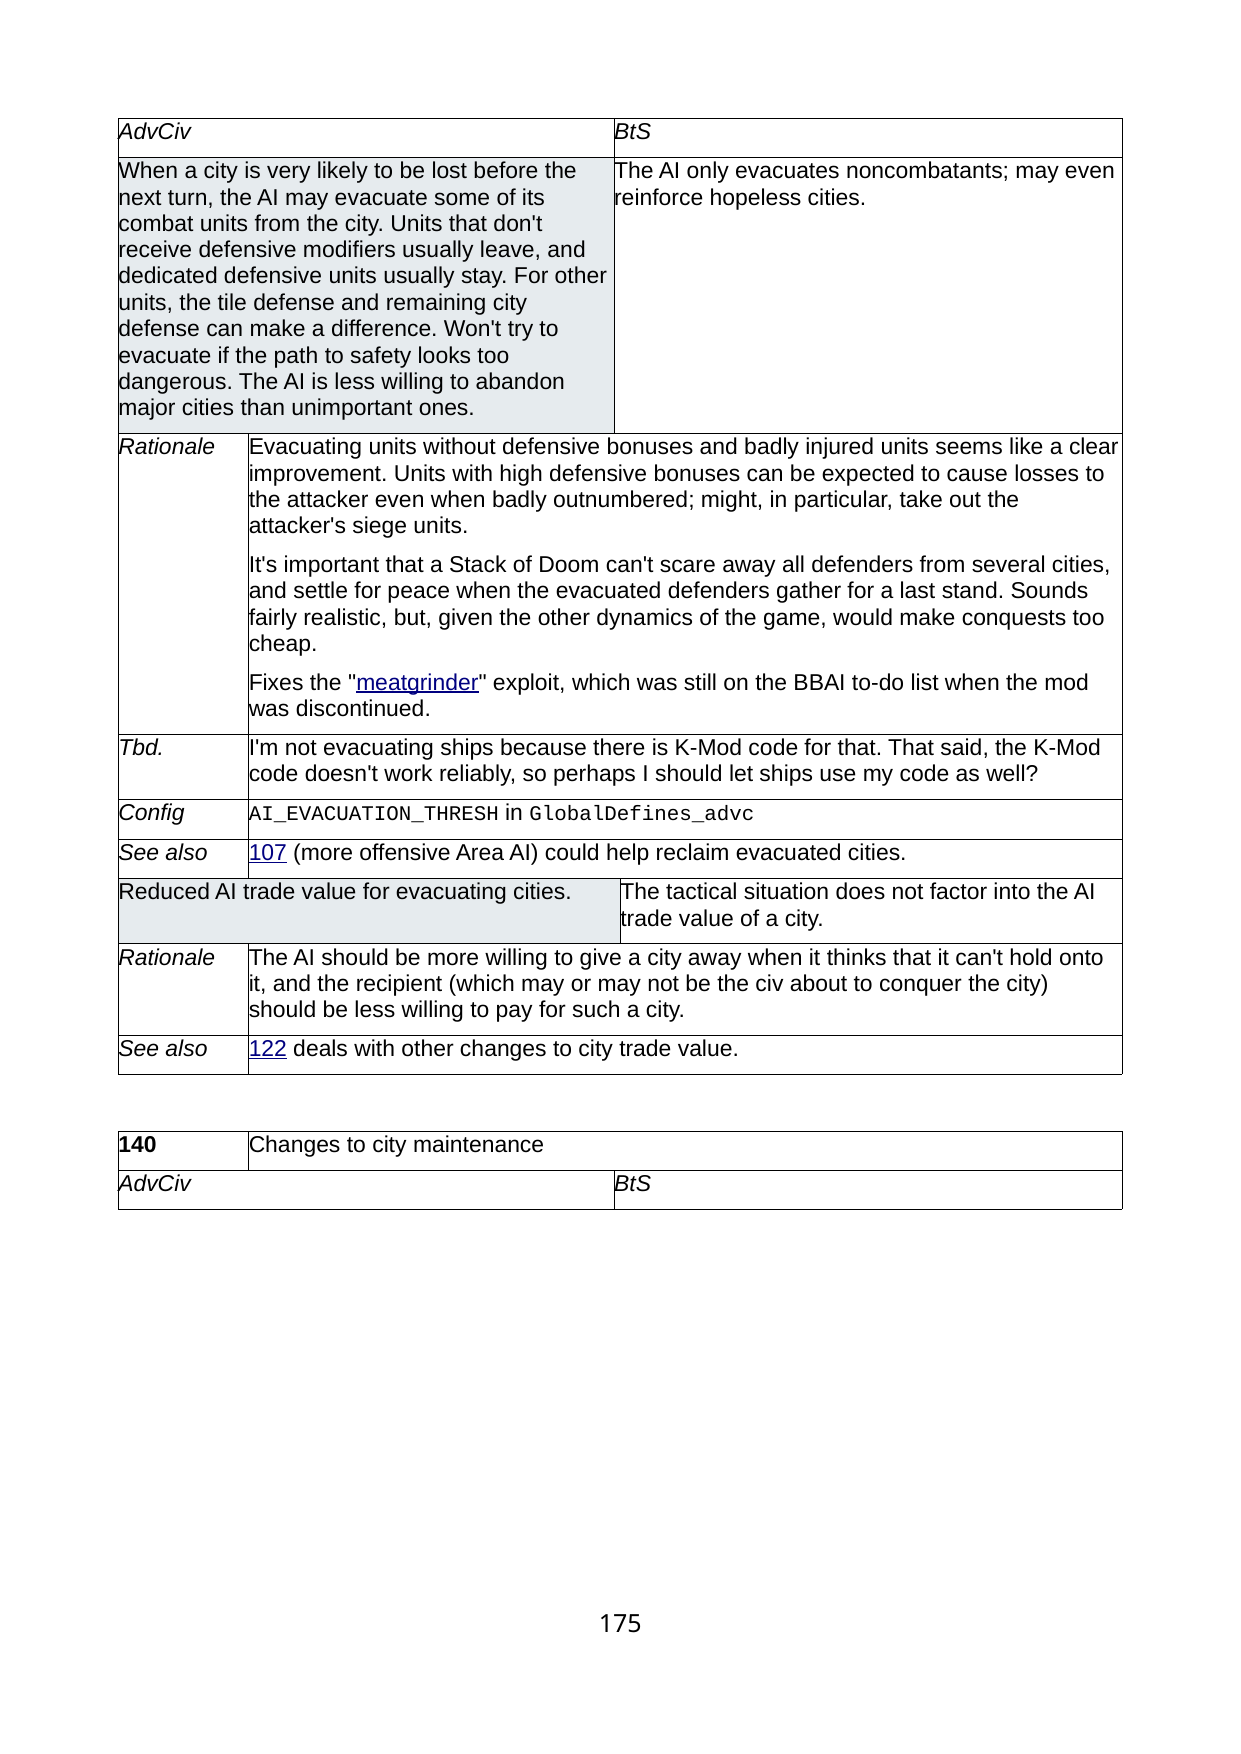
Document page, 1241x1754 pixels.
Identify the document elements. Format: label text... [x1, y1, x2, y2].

table_header Changes to city maintenance [249, 1132, 1122, 1170]
table_cell Rationale [119, 944, 248, 1035]
table_cell Config [119, 800, 248, 839]
table_cell 107 (more offensive Area AI) could help reclaim evacuated cities. [249, 840, 1122, 878]
table_cell 122 deals with other changes to city trade value. [249, 1036, 1122, 1074]
table_cell BtS [615, 1171, 1122, 1209]
table_cell Rationale [119, 434, 248, 734]
table_cell See also [119, 840, 248, 878]
table_cell BtS [615, 119, 1122, 157]
table_cell AdvCiv [119, 119, 614, 157]
table_cell Evacuating units without defensive bonuses and badly injured units seems like a clear improvement. Units with high defensive bonuses can be expected to cause losses to the attacker even when badly outnumbered; might, in particular, take out the attacker's siege units. It's important that a Stack of Doom can't scare away all defenders from several cities, and settle for peace when the evacuated defenders gather for a last stand. Sounds fairly realistic, but, given the other dynamics of the game, would make conquests too cheap. Fixes the "meatgrinder" exploit, which was still on the BBAI to-do list when the mod was discontinued. [249, 434, 1122, 734]
table_cell I'm not evacuating ships because there is K-Mod code for that. That said, the K-Mod code doesn't work reliably, so perhaps I should let ships use my code as well? [249, 735, 1122, 799]
table_header 140 [119, 1132, 248, 1170]
table_cell When a city is very likely to be lost before the next turn, the AI may evacuate some of its combat units from the city. Units that don't receive defensive modifiers usually leave, and dedicated defensive units usually stay. For other units, the tile defense and remaining city defense can make a difference. Won't try to evacuate if the path to safety looks too dangerous. The AI is less willing to abandon major cities than unimportant ones. [119, 158, 614, 433]
table_cell Reduced AI trade value for evacuating cities. [119, 879, 620, 943]
table_cell AdvCiv [119, 1171, 614, 1209]
table_cell AI_EVACUATION_THRESH in GlobalDefines_advc [249, 800, 1122, 839]
table_cell The AI only evacuates noncombatants; may even reinforce hopeless cities. [615, 158, 1122, 433]
table_cell The tactical situation does not factor into the AI trade value of a city. [621, 879, 1122, 943]
table_cell See also [119, 1036, 248, 1074]
table_cell Tbd. [119, 735, 248, 799]
table_cell The AI should be more willing to give a city away when it thinks that it can't hold onto it, and the recipient (which may or may not be the civ about to conquer the city) should be less willing to pay for such a city. [249, 944, 1122, 1035]
